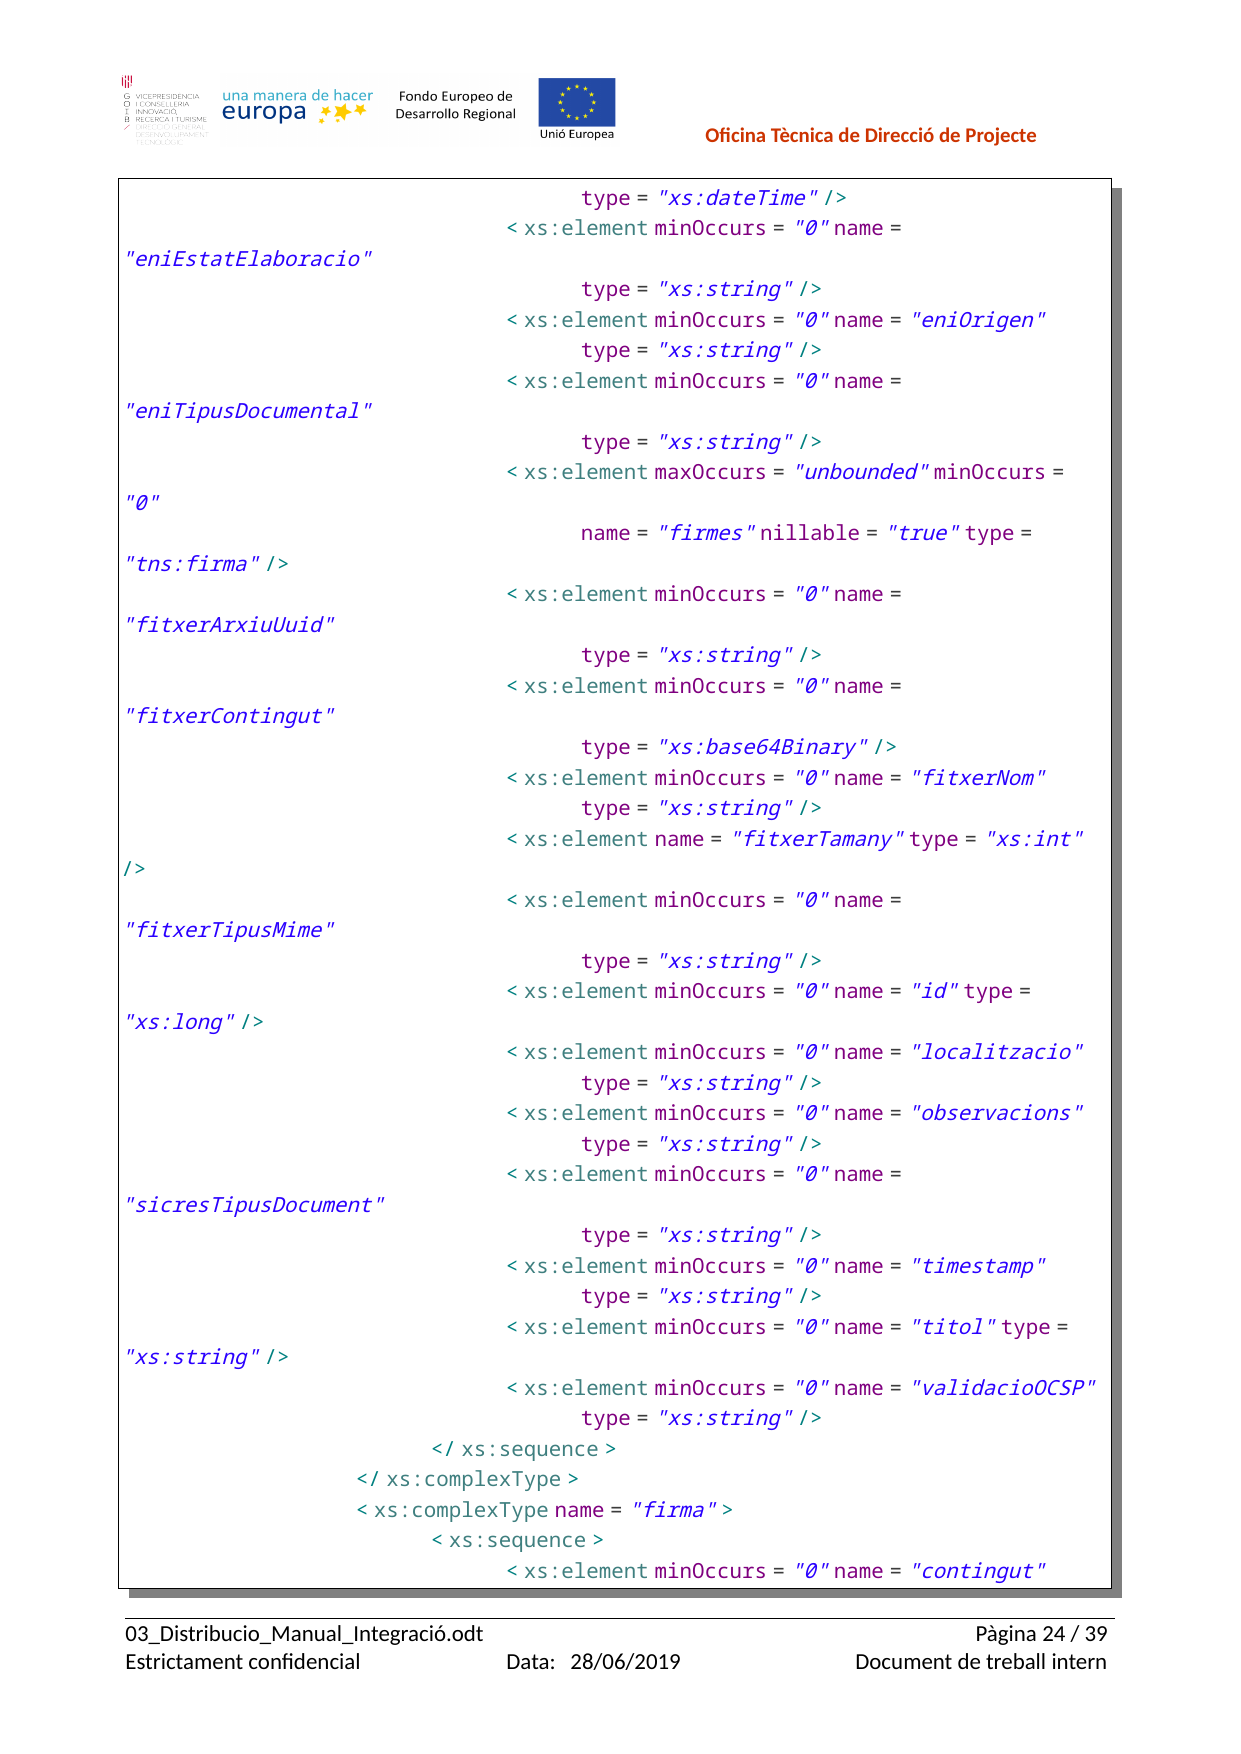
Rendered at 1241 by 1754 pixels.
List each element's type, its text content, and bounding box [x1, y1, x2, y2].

text </ xs:complexType > [119, 1459, 1111, 1490]
text < xs:complexType name = "firma" > [119, 1490, 1111, 1521]
text type = "xs:string" /> [119, 788, 1111, 819]
text < xs:element minOccurs = "0" name = "observacions" [119, 1093, 1111, 1124]
text type = "xs:string" /> [119, 941, 1111, 971]
text type = "xs:string" /> [119, 269, 1111, 300]
text < xs:element minOccurs = "0" name = "titol" type = "xs:string" /> [119, 1307, 1111, 1368]
text type = "xs:string" /> [119, 422, 1111, 452]
text < xs:element minOccurs = "0" name = "eniTipusDocumental" [119, 361, 1111, 422]
text type = "xs:string" /> [119, 1063, 1111, 1093]
text type = "xs:string" /> [119, 1124, 1111, 1154]
text < xs:element minOccurs = "0" name = "fitxerArxiuUuid" [119, 574, 1111, 636]
text </ xs:sequence > [119, 1429, 1111, 1459]
text type = "xs:string" /> [119, 636, 1111, 666]
text type = "xs:string" /> [119, 1215, 1111, 1246]
text < xs:element minOccurs = "0" name = "timestamp" [119, 1246, 1111, 1276]
text < xs:element minOccurs = "0" name = "eniEstatElaboracio" [119, 208, 1111, 269]
text type = "xs:string" /> [119, 1276, 1111, 1307]
text < xs:element name = "fitxerTamany" type = "xs:int" /> [119, 819, 1111, 880]
text < xs:element minOccurs = "0" name = "localitzacio" [119, 1032, 1111, 1063]
text < xs:element minOccurs = "0" name = "eniOrigen" [119, 300, 1111, 330]
picture [118, 73, 213, 147]
text type = "xs:dateTime" /> [119, 179, 1111, 208]
text < xs:element minOccurs = "0" name = "fitxerTipusMime" [119, 880, 1111, 941]
picture [219, 73, 621, 147]
text < xs:element minOccurs = "0" name = "id" type = "xs:long" /> [119, 971, 1111, 1032]
text < xs:element minOccurs = "0" name = "validacioOCSP" [119, 1368, 1111, 1398]
text < xs:element minOccurs = "0" name = "fitxerContingut" [119, 666, 1111, 727]
text < xs:element minOccurs = "0" name = "fitxerNom" [119, 758, 1111, 788]
text < xs:sequence > [119, 1521, 1111, 1551]
text < xs:element minOccurs = "0" name = "sicresTipusDocument" [119, 1154, 1111, 1215]
text < xs:element maxOccurs = "unbounded" minOccurs = "0" [119, 452, 1111, 513]
text type = "xs:base64Binary" /> [119, 727, 1111, 758]
text name = "firmes" nillable = "true" type = "tns:firma" /> [119, 513, 1111, 574]
text type = "xs:string" /> [119, 330, 1111, 361]
text < xs:element minOccurs = "0" name = "contingut" [119, 1551, 1111, 1588]
text type = "xs:string" /> [119, 1398, 1111, 1429]
